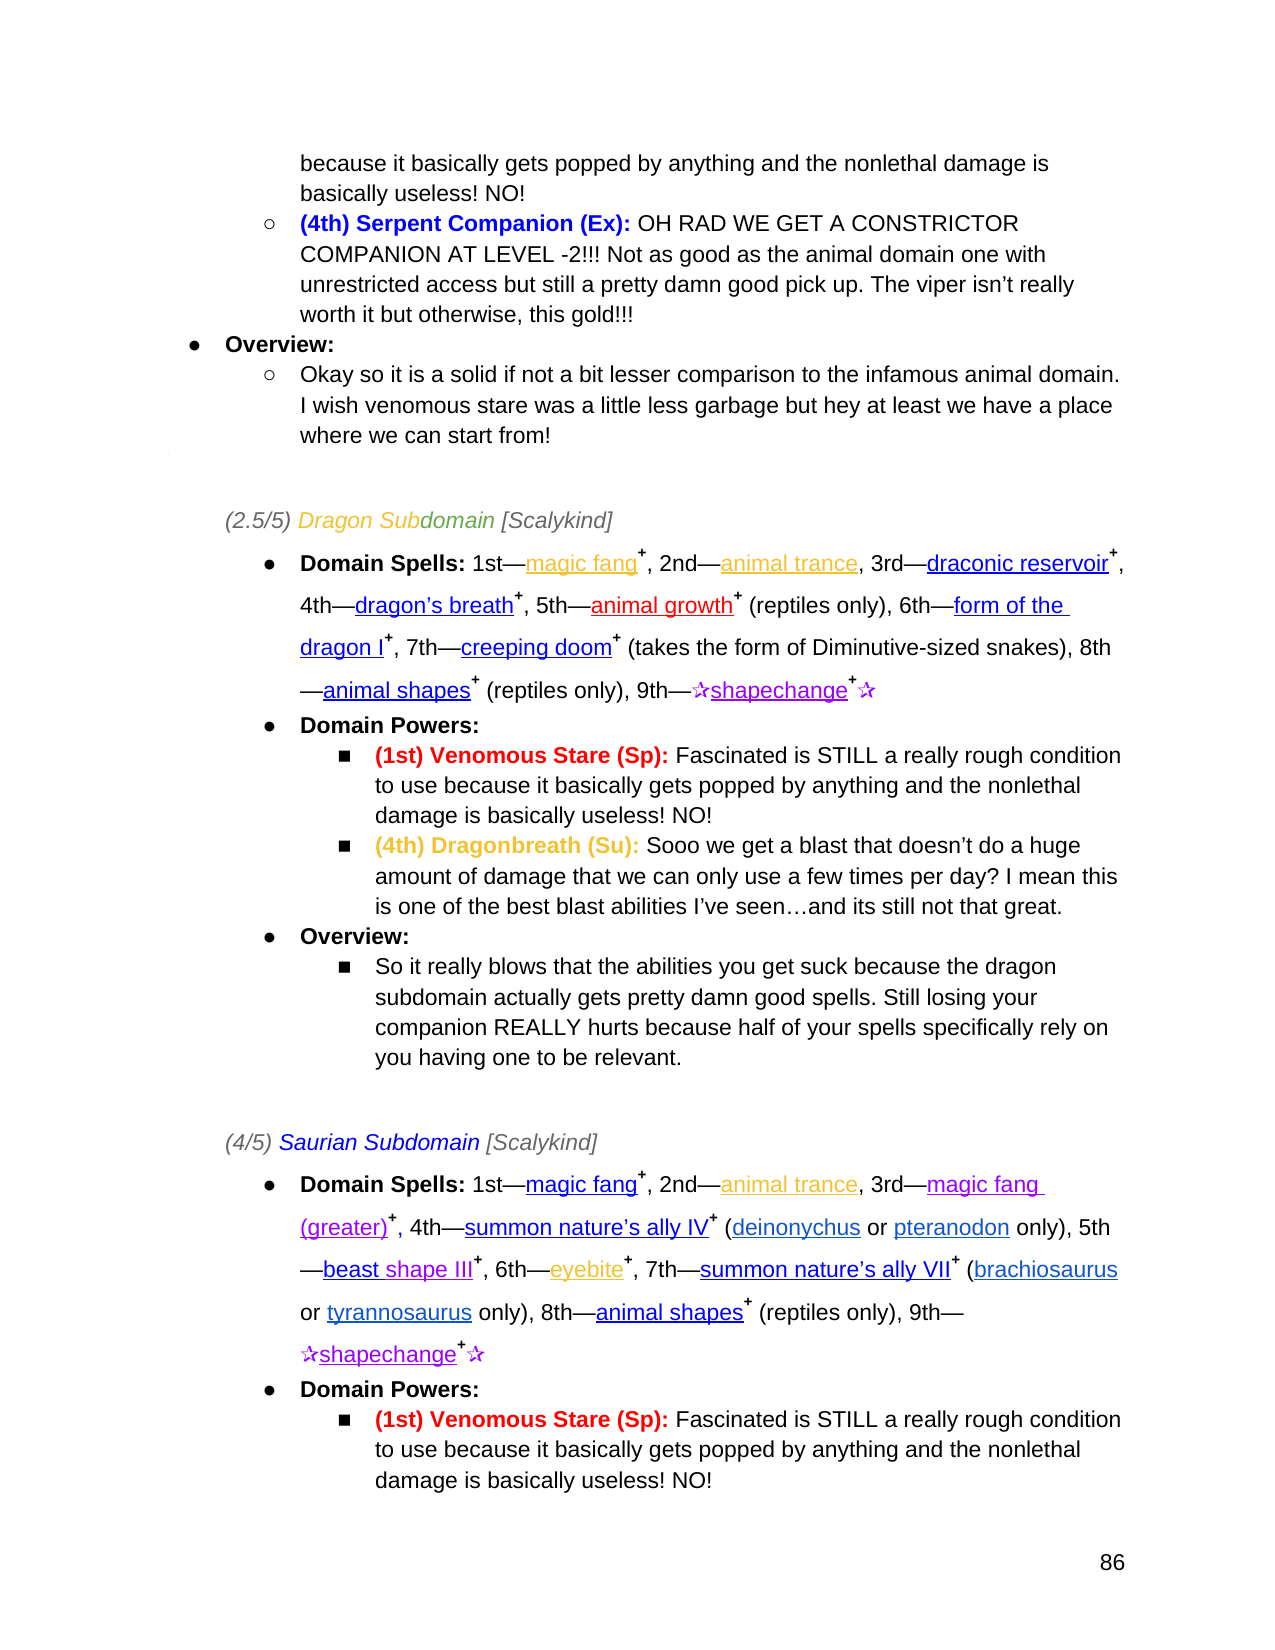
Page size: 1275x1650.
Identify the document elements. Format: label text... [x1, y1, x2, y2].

list (4th) Serpent Companion (Ex): OH RAD WE GET A CONSTRICTOR COMPANION AT LEVEL -2!!! Not as good as the animal domain one with unrestricted access but still a pretty damn good pick up. The viper isn’t really worth it but otherwise, this gold!!! [262, 210, 1125, 327]
list Domain Spells: 1st—magic fang+, 2nd—animal trance, 3rd—magic fang (greater)+, 4th—summon nature’s ally IV+ (deinonychus or pteranodon only), 5th—beast shape III+, 6th—eyebite+, 7th—summon nature’s ally VII+ (brachiosaurus or tyrannosaurus only), 8th—animal shapes+ (reptiles only), 9th—✰shapechange+✰ [262, 1164, 1125, 1370]
subtitle (2.5/5) Dragon Subdomain [Scalykind] [225, 507, 1125, 534]
list (1st) Venomous Stare (Sp): Fascinated is STILL a really rough condition to use because it basically gets popped by anything and the nonlethal damage is basically useless! NO! [337, 1406, 1125, 1493]
list (4th) Dragonbreath (Su): Sooo we get a blast that doesn’t do a huge amount of damage that we can only use a few times per day? I mean this is one of the best blast abilities I’ve seen…and its still not that great. [337, 832, 1125, 919]
subtitle (4/5) Saurian Subdomain [Scalykind] [225, 1129, 1125, 1156]
list Domain Powers: [262, 712, 1125, 738]
list Domain Spells: 1st—magic fang+, 2nd—animal trance, 3rd—draconic reservoir+, 4th—dragon’s breath+, 5th—animal growth+ (reptiles only), 6th—form of the dragon I+, 7th—creeping doom+ (takes the form of Diminutive-sized snakes), 8th—animal shapes+ (reptiles only), 9th—✰shapechange+✰ [262, 542, 1125, 706]
list (1st) Venomous Stare (Sp): Fascinated is STILL a really rough condition to use because it basically gets popped by anything and the nonlethal damage is basically useless! NO! [337, 742, 1125, 828]
list because it basically gets popped by anything and the nonlethal damage is basically useless! NO! [262, 150, 1125, 207]
list Overview: [187, 331, 1125, 358]
list Overview: [262, 923, 1125, 949]
list Okay so it is a solid if not a bit lesser comparison to the infamous animal domain. I wish venomous stare was a little less garbage but hey at least we have a place where we can start from! [262, 361, 1125, 448]
list Domain Powers: [262, 1376, 1125, 1402]
list So it really blows that the abilities you get suck because the dragon subdomain actually gets pretty damn good spells. Still losing your companion REALLY hurts because half of your spells specifically rely on you having one to be relevant. [337, 953, 1125, 1070]
